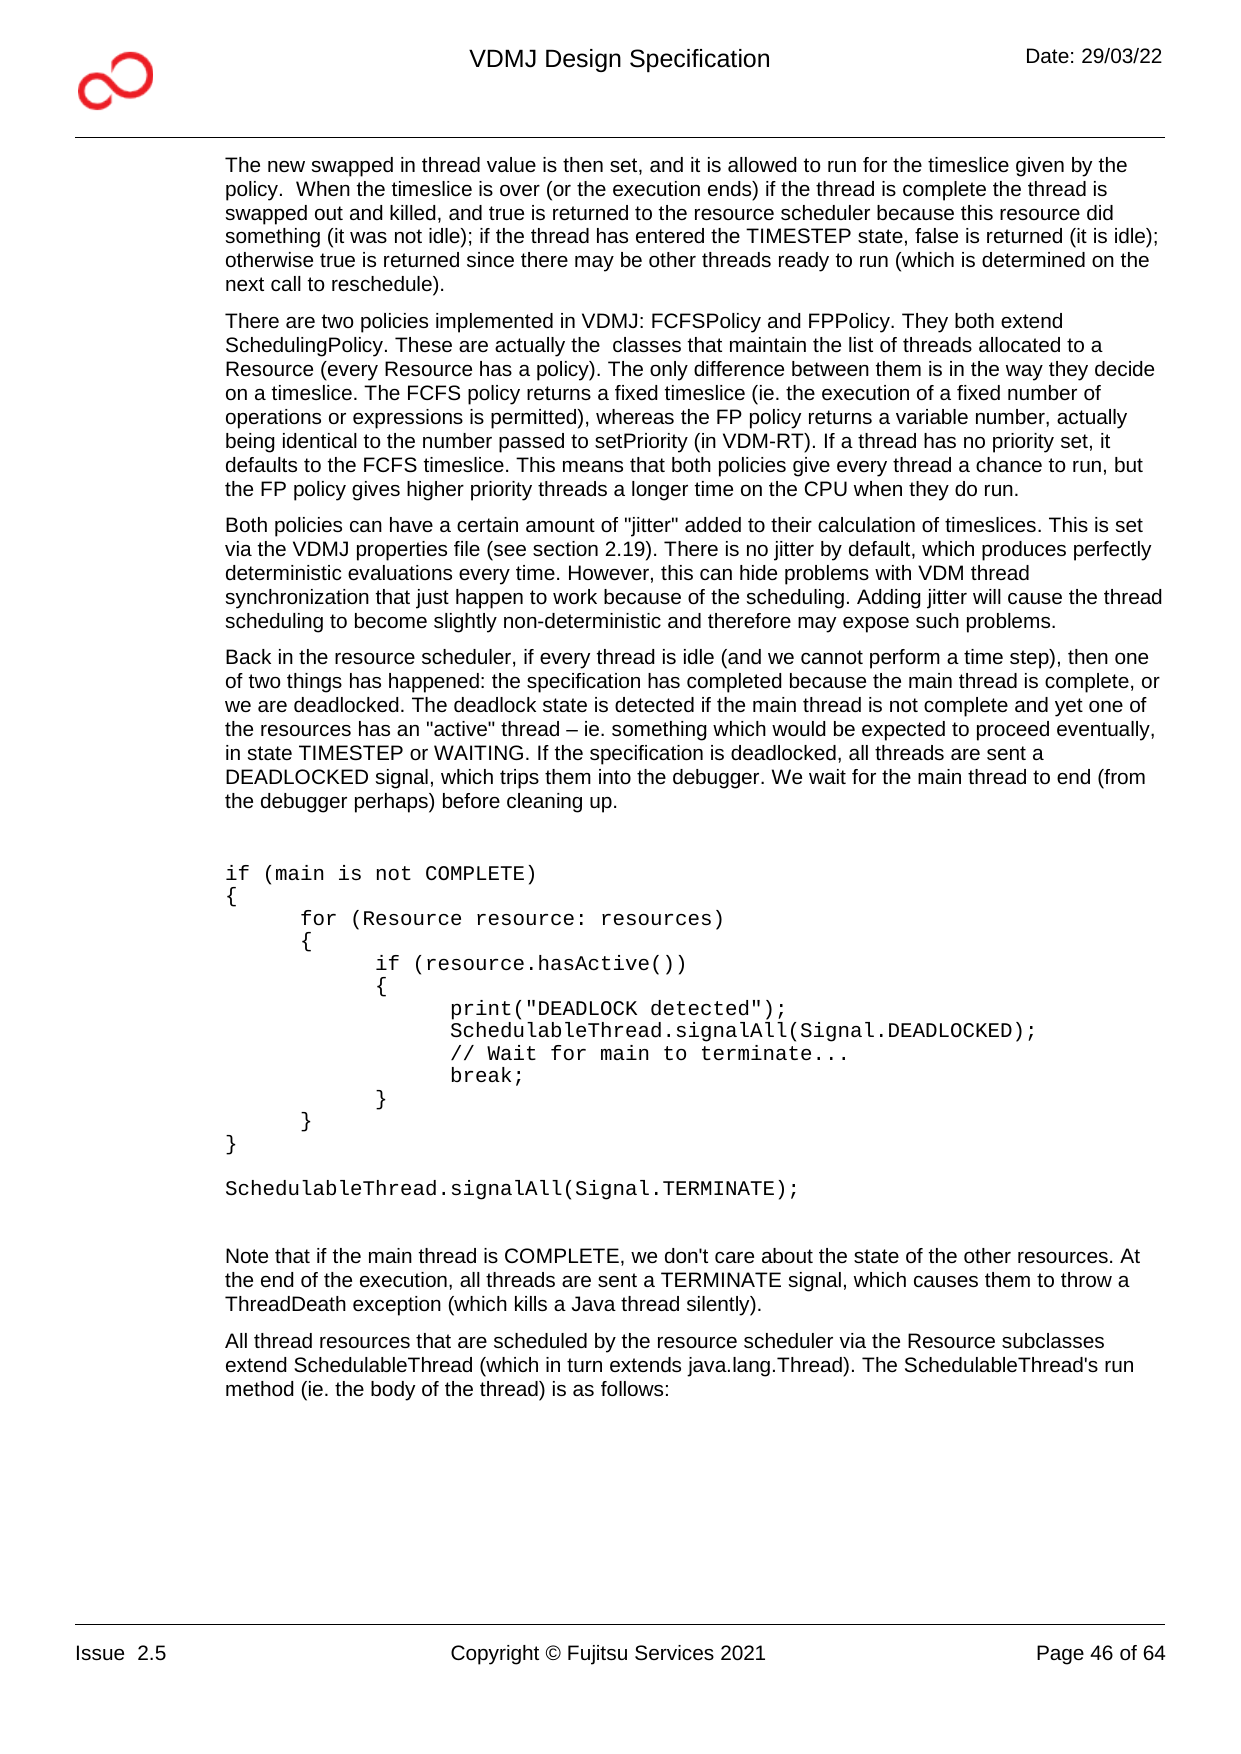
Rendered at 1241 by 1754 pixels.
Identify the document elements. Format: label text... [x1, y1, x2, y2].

text if (main is not COMPLETE) [225, 862, 1165, 885]
text Note that if the main thread is COMPLETE, we don't care about the state of the other resources. At the end of the execution, all threads are sent a TERMINATE signal, which causes them to throw a ThreadDeath exception (which kills a Java thread silently). [225, 1245, 1165, 1317]
text { [225, 930, 1165, 952]
text Both policies can have a certain amount of "jitter" added to their calculation of timeslices. This is set via the VDMJ properties file (see section 2.19). There is no jitter by default, which produces perfectly deterministic evaluations every time. However, this can hide problems with VDM thread synchronization that just happen to work because of the scheduling. Adding jitter will cause the thread scheduling to become slightly non-deterministic and therefore may expose such problems. [225, 513, 1165, 633]
text for (Resource resource: resources) [225, 907, 1165, 930]
text There are two policies implemented in VDMJ: FCFSPolicy and FPPolicy. They both extend SchedulingPolicy. These are actually the classes that maintain the list of threads allocated to a Resource (every Resource has a policy). The only difference between them is in the way they decide on a timeslice. The FCFS policy returns a fixed timeslice (ie. the execution of a fixed number of operations or expressions is permitted), whereas the FP policy returns a variable number, actually being identical to the number passed to setPriority (in VDM-RT). If a thread has no priority set, it defaults to the FCFS timeslice. This means that both policies give every thread a chance to run, but the FP policy gives higher priority threads a longer time on the CPU when they do run. [225, 309, 1165, 501]
text break; [225, 1065, 1165, 1087]
text } [225, 1110, 1165, 1132]
text } [225, 1087, 1165, 1110]
text The new swapped in thread value is then set, and it is allowed to run for the timeslice given by the policy. When the timeslice is over (or the execution ends) if the thread is complete the thread is swapped out and killed, and true is returned to the resource scheduler because this resource did something (it was not idle); if the thread has entered the TIMESTEP state, false is returned (it is idle); otherwise true is returned since there may be other threads ready to run (which is determined on the next call to reschedule). [225, 153, 1165, 297]
text if (resource.hasActive()) [225, 952, 1165, 975]
text // Wait for main to terminate... [225, 1042, 1165, 1065]
text SchedulableThread.signalAll(Signal.TERMINATE); [225, 1177, 1165, 1200]
text All thread resources that are scheduled by the resource scheduler via the Resource subclasses extend SchedulableThread (which in turn extends java.lang.Thread). The SchedulableThread's run method (ie. the body of the thread) is as follows: [225, 1329, 1165, 1401]
text SchedulableThread.signalAll(Signal.DEADLOCKED); [225, 1020, 1165, 1042]
text Back in the resource scheduler, if every thread is idle (and we cannot perform a time step), then one of two things has happened: the specification has completed because the main thread is complete, or we are deadlocked. The deadlock state is detected if the main thread is not complete and yet one of the resources has an "active" thread – ie. something which would be expected to proceed eventually, in state TIMESTEP or WAITING. If the specification is deadlocked, all threads are sent a DEADLOCKED signal, which trips them into the debugger. We wait for the main thread to end (from the debugger perhaps) before cleaning up. [225, 646, 1165, 813]
picture [78, 44, 153, 120]
text { [225, 885, 1165, 907]
text { [225, 975, 1165, 997]
text } [225, 1132, 1165, 1155]
text print("DEADLOCK detected"); [225, 997, 1165, 1020]
